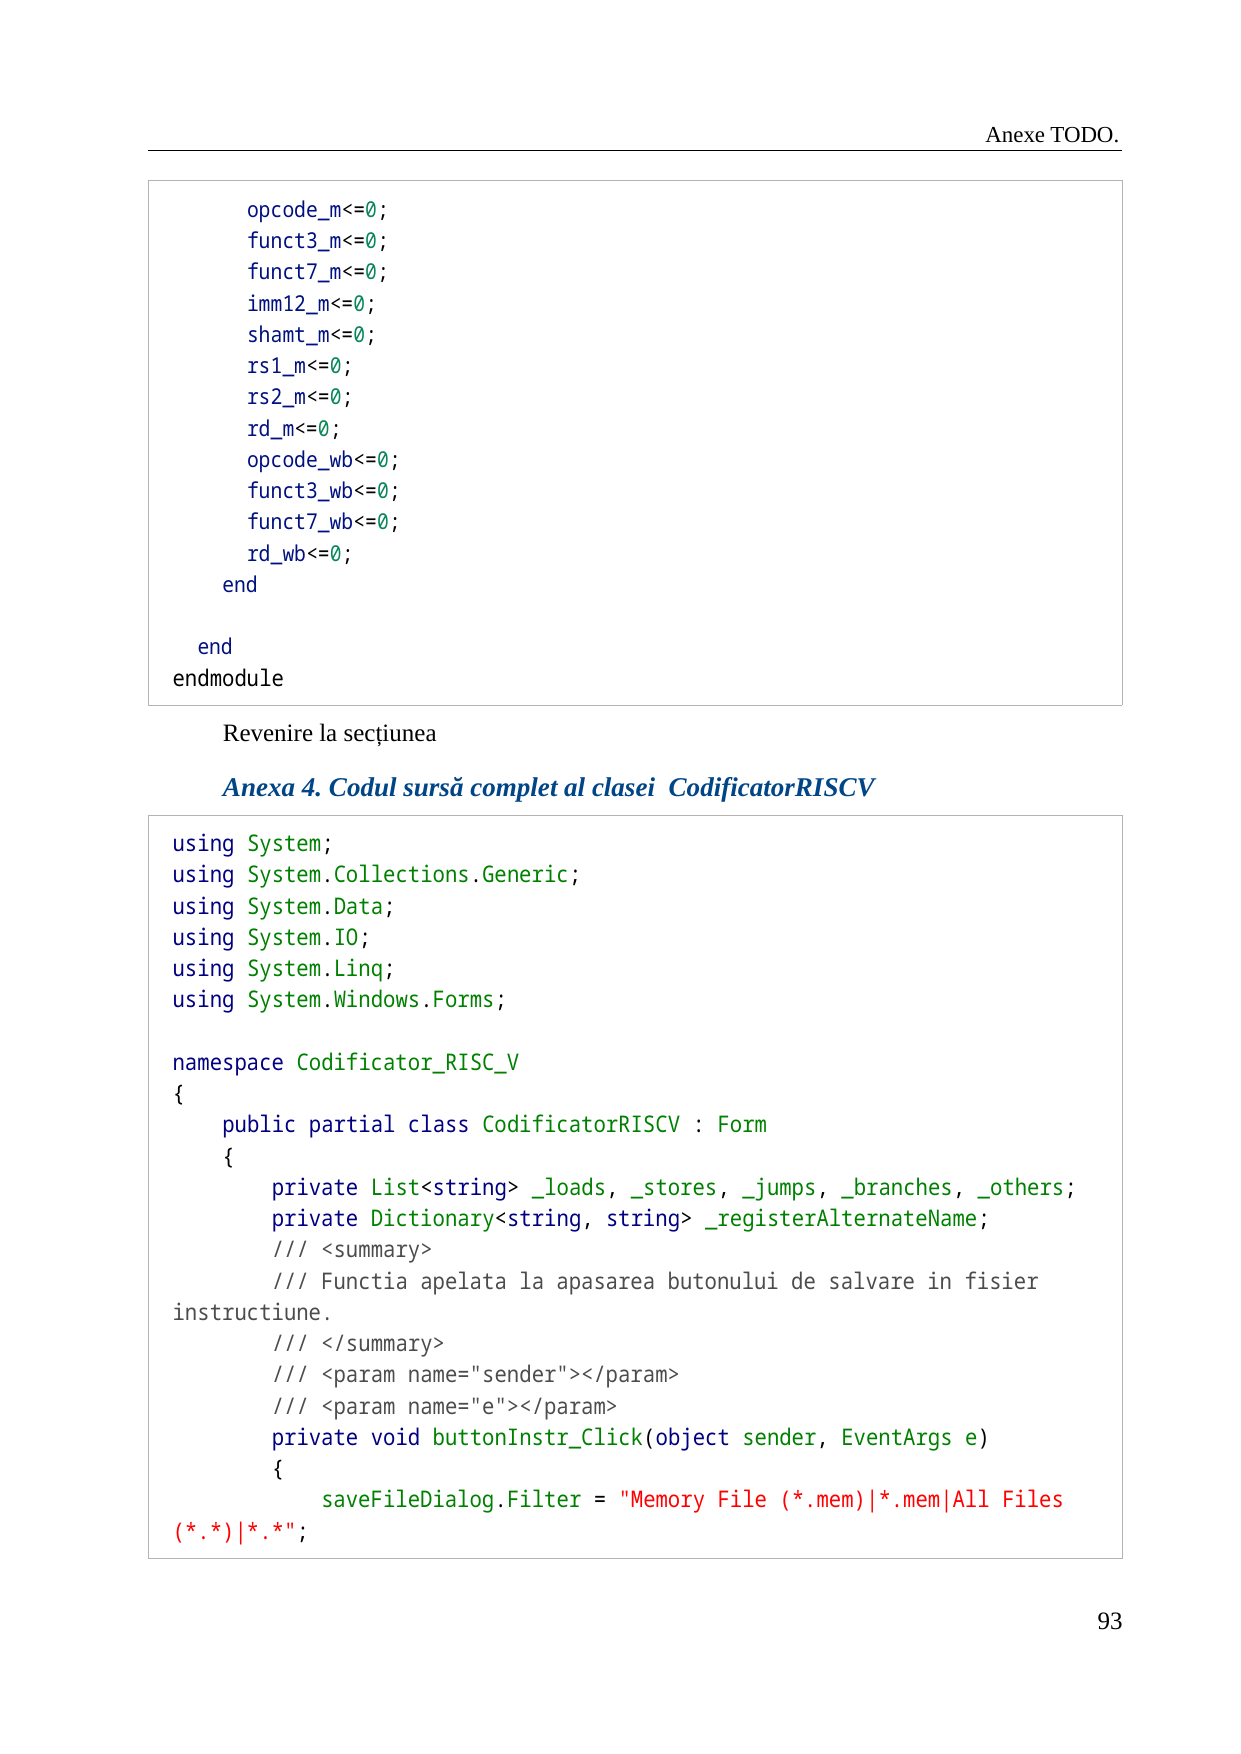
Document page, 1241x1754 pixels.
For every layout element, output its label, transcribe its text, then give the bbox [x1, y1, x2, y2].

text { [149, 1440, 1122, 1471]
text { [149, 1065, 1122, 1096]
text saveFileDialog.Filter = "Memory File (*.mem)|*.mem|All Files (*.*)|*.*"; [149, 1471, 1122, 1558]
text funct3_wb<=0; [149, 461, 1122, 493]
text { [149, 1127, 1122, 1158]
text rd_m<=0; [149, 399, 1122, 430]
text /// <summary> [149, 1221, 1122, 1252]
text funct7_m<=0; [149, 243, 1122, 274]
text /// <param name="sender"></param> [149, 1346, 1122, 1377]
text using System.Data; [149, 877, 1122, 908]
text Revenire la secțiunea [148, 718, 1122, 746]
text /// <param name="e"></param> [149, 1377, 1122, 1408]
subtitle Codul sursă complet al clasei CodificatorRISCV [223, 771, 1122, 802]
text rd_wb<=0; [149, 524, 1122, 555]
text rs1_m<=0; [149, 336, 1122, 368]
text private List<string> _loads, _stores, _jumps, _branches, _others; [149, 1158, 1122, 1190]
text using System.Linq; [149, 940, 1122, 971]
text namespace Codificator_RISC_V [149, 1033, 1122, 1065]
text public partial class CodificatorRISCV : Form [149, 1096, 1122, 1127]
text funct7_wb<=0; [149, 493, 1122, 524]
text imm12_m<=0; [149, 274, 1122, 305]
text using System.Windows.Forms; [149, 971, 1122, 1015]
text using System.IO; [149, 908, 1122, 940]
text /// </summary> [149, 1315, 1122, 1346]
text shamt_m<=0; [149, 305, 1122, 336]
text using System.Collections.Generic; [149, 846, 1122, 877]
text /// Functia apelata la apasarea butonului de salvare in fisier instructiune. [149, 1252, 1122, 1315]
text end [149, 555, 1122, 599]
text endmodule [149, 649, 1122, 705]
text rs2_m<=0; [149, 368, 1122, 399]
text private Dictionary<string, string> _registerAlternateName; [149, 1190, 1122, 1221]
text funct3_m<=0; [149, 211, 1122, 243]
text private void buttonInstr_Click(object sender, EventArgs e) [149, 1408, 1122, 1440]
text using System; [149, 816, 1122, 846]
text opcode_m<=0; [149, 181, 1122, 211]
text opcode_wb<=0; [149, 430, 1122, 461]
text end [149, 618, 1122, 649]
